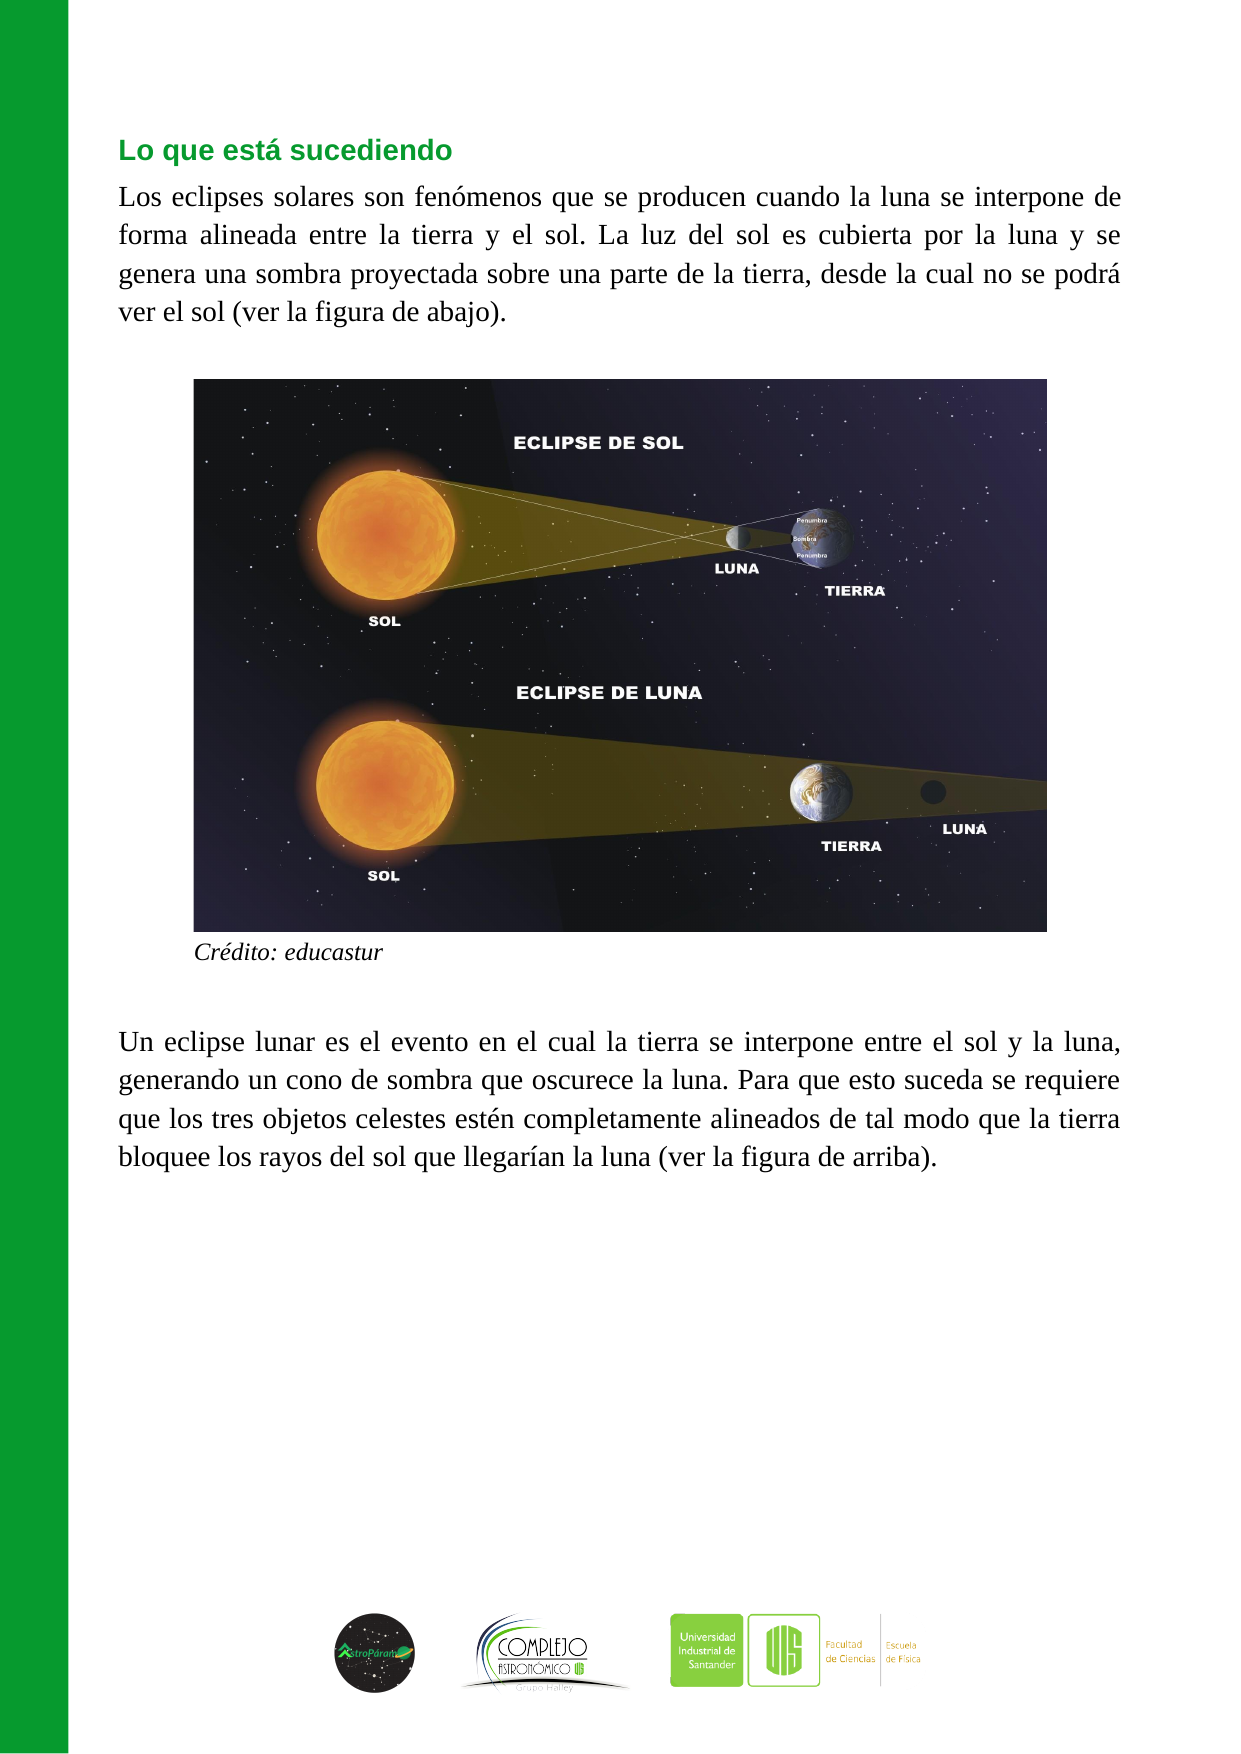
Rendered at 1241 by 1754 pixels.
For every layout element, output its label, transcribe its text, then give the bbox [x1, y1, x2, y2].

subtitle Lo que está sucediendo [118, 133, 1122, 166]
picture [667, 1612, 926, 1690]
text Crédito: educastur [193, 932, 1047, 966]
picture [193, 379, 1047, 932]
picture [333, 1612, 416, 1694]
picture [458, 1612, 633, 1695]
text Los eclipses solares son fenómenos que se producen cuando la luna se interpone de forma alineada entre la tierra y el sol. La luz del sol es cubierta por la luna y se genera una sombra proyectada sobre una parte de la tierra, desde la cual no se podrá ver el sol (ver la figura de abajo). [118, 179, 1122, 328]
text Un eclipse lunar es el evento en el cual la tierra se interpone entre el sol y la luna, generando un cono de sombra que oscurece la luna. Para que esto suceda se requiere que los tres objetos celestes estén completamente alineados de tal modo que la tierra bloquee los rayos del sol que llegarían la luna (ver la figura de arriba). [118, 1024, 1122, 1173]
